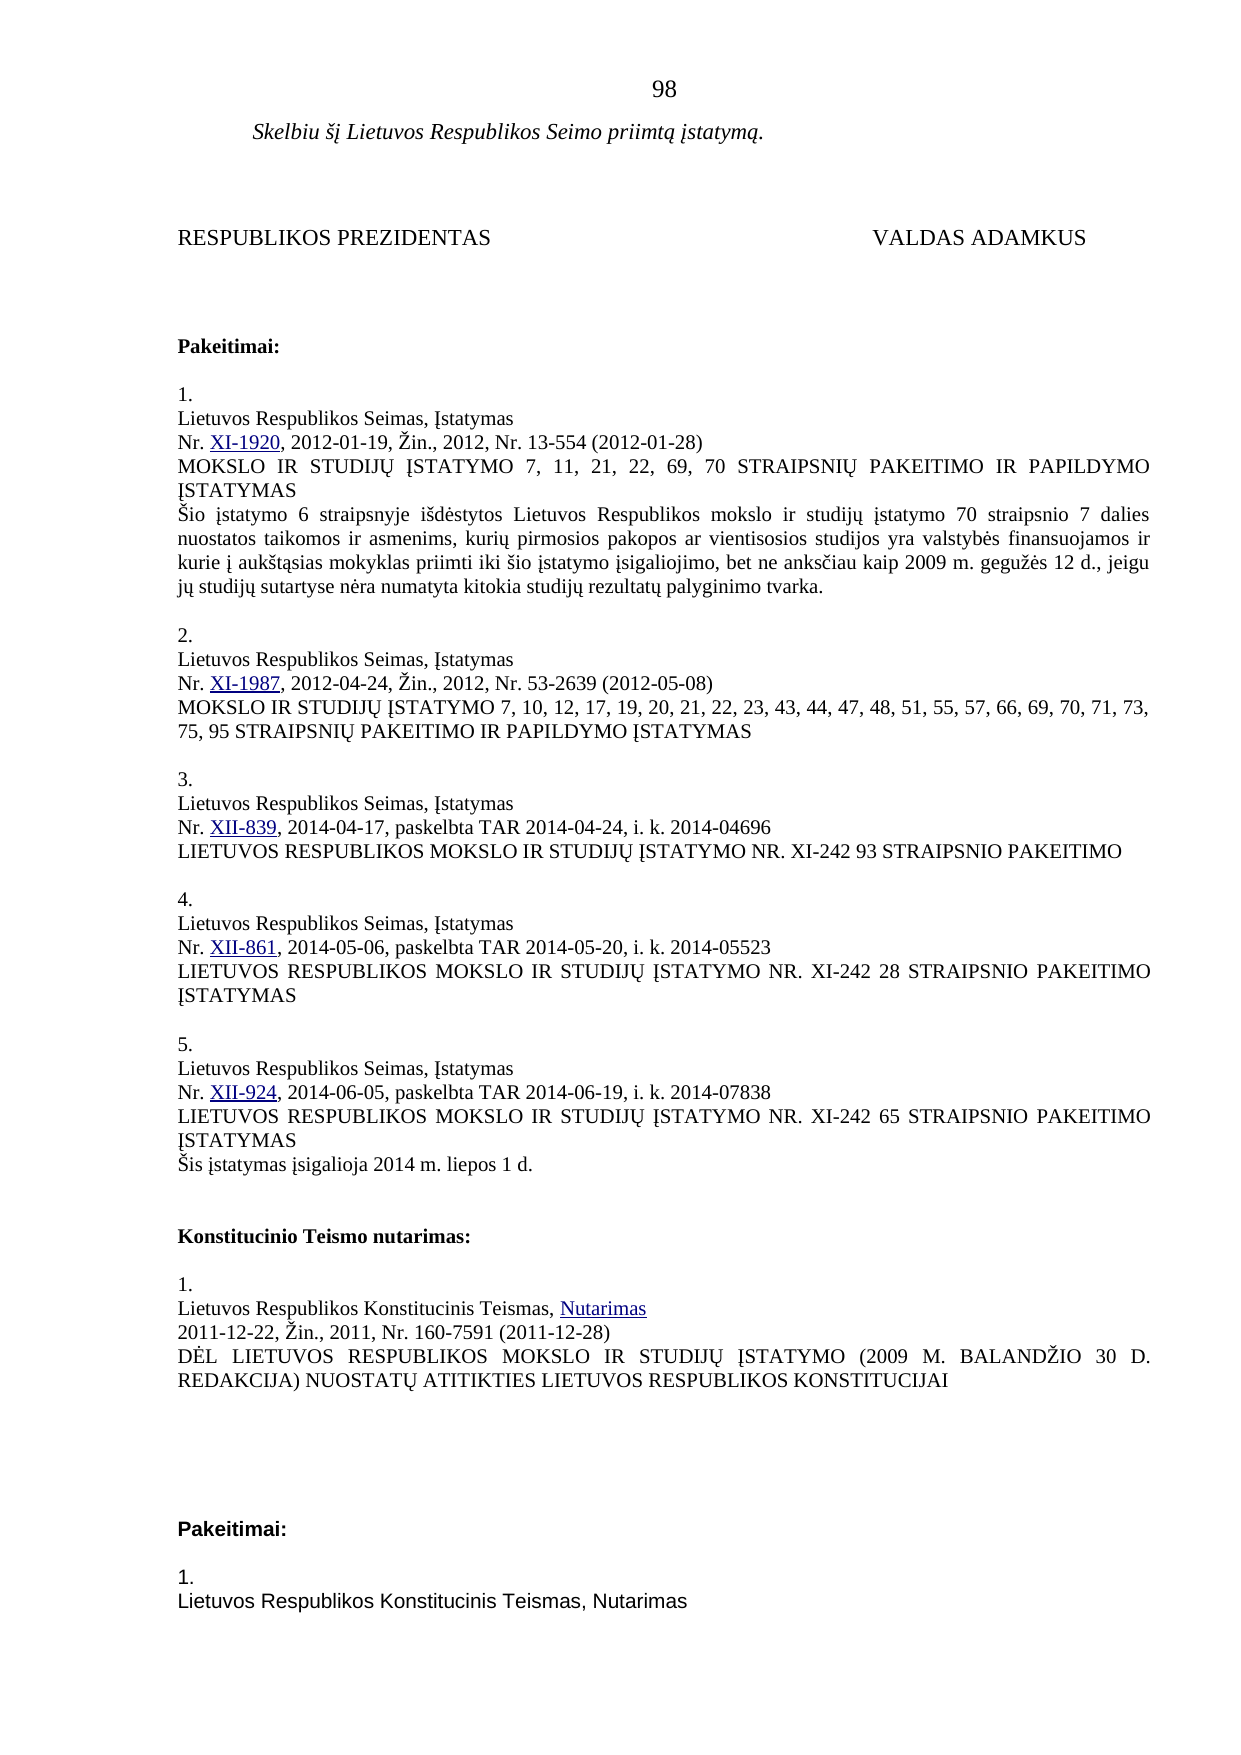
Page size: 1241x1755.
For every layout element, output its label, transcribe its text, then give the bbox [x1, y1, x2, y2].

text Pakeitimai: [177, 1517, 1152, 1541]
text Lietuvos Respublikos Konstitucinis Teismas, Nutarimas [177, 1296, 1152, 1320]
text Konstitucinio Teismo nutarimas: [177, 1224, 1152, 1248]
text 2011-12-22, Žin., 2011, Nr. 160-7591 (2011-12-28) [177, 1320, 1152, 1344]
text Lietuvos Respublikos Seimas, Įstatymas [177, 1056, 1152, 1080]
text Nr. XII-924, 2014-06-05, paskelbta TAR 2014-06-19, i. k. 2014-07838 [177, 1080, 1152, 1104]
text 4. [177, 887, 1152, 911]
text 1. [177, 1272, 1152, 1296]
text 2. [177, 622, 1152, 647]
text Nr. XI-1920, 2012-01-19, Žin., 2012, Nr. 13-554 (2012-01-28) [177, 430, 1152, 454]
text Lietuvos Respublikos Seimas, Įstatymas [177, 791, 1152, 815]
text LIETUVOS RESPUBLIKOS MOKSLO IR STUDIJŲ ĮSTATYMO NR. XI-242 28 STRAIPSNIO PAKEITIMO ĮSTATYMAS [177, 959, 1152, 1007]
text Lietuvos Respublikos Seimas, Įstatymas [177, 406, 1152, 430]
text 5. [177, 1032, 1152, 1056]
text Nr. XII-861, 2014-05-06, paskelbta TAR 2014-05-20, i. k. 2014-05523 [177, 935, 1152, 959]
text Pakeitimai: [177, 334, 1152, 358]
text MOKSLO IR STUDIJŲ ĮSTATYMO 7, 10, 12, 17, 19, 20, 21, 22, 23, 43, 44, 47, 48, 51, 55, 57, 66, 69, 70, 71, 73, 75, 95 STRAIPSNIŲ PAKEITIMO IR PAPILDYMO ĮSTATYMAS [177, 695, 1152, 743]
text 3. [177, 767, 1152, 791]
text Skelbiu šį Lietuvos Respublikos Seimo priimtą įstatymą. [177, 118, 1152, 144]
text LIETUVOS RESPUBLIKOS MOKSLO IR STUDIJŲ ĮSTATYMO NR. XI-242 65 STRAIPSNIO PAKEITIMO ĮSTATYMAS [177, 1104, 1152, 1152]
text MOKSLO IR STUDIJŲ ĮSTATYMO 7, 11, 21, 22, 69, 70 STRAIPSNIŲ PAKEITIMO IR PAPILDYMO ĮSTATYMAS [177, 454, 1152, 502]
text 1. [177, 1565, 1152, 1589]
text 1. [177, 382, 1152, 406]
text Lietuvos Respublikos Seimas, Įstatymas [177, 647, 1152, 671]
text Nr. XII-839, 2014-04-17, paskelbta TAR 2014-04-24, i. k. 2014-04696 [177, 815, 1152, 839]
text Šis įstatymas įsigalioja 2014 m. liepos 1 d. [177, 1152, 1152, 1176]
text DĖL LIETUVOS RESPUBLIKOS MOKSLO IR STUDIJŲ ĮSTATYMO (2009 M. BALANDŽIO 30 D. REDAKCIJA) NUOSTATŲ ATITIKTIES LIETUVOS RESPUBLIKOS KONSTITUCIJAI [177, 1344, 1152, 1392]
text Lietuvos Respublikos Konstitucinis Teismas, Nutarimas [177, 1589, 1152, 1613]
text Šio įstatymo 6 straipsnyje išdėstytos Lietuvos Respublikos mokslo ir studijų įstatymo 70 straipsnio 7 dalies nuostatos taikomos ir asmenims, kurių pirmosios pakopos ar vientisosios studijos yra valstybės finansuojamos ir kurie į aukštąsias mokyklas priimti iki šio įstatymo įsigaliojimo, bet ne anksčiau kaip 2009 m. gegužės 12 d., jeigu jų studijų sutartyse nėra numatyta kitokia studijų rezultatų palyginimo tvarka. [177, 502, 1152, 598]
text Nr. XI-1987, 2012-04-24, Žin., 2012, Nr. 53-2639 (2012-05-08) [177, 671, 1152, 695]
text RESPUBLIKOS PREZIDENTAS VALDAS ADAMKUS [177, 223, 1152, 250]
text LIETUVOS RESPUBLIKOS MOKSLO IR STUDIJŲ ĮSTATYMO NR. XI-242 93 STRAIPSNIO PAKEITIMO [177, 839, 1152, 863]
text Lietuvos Respublikos Seimas, Įstatymas [177, 911, 1152, 935]
